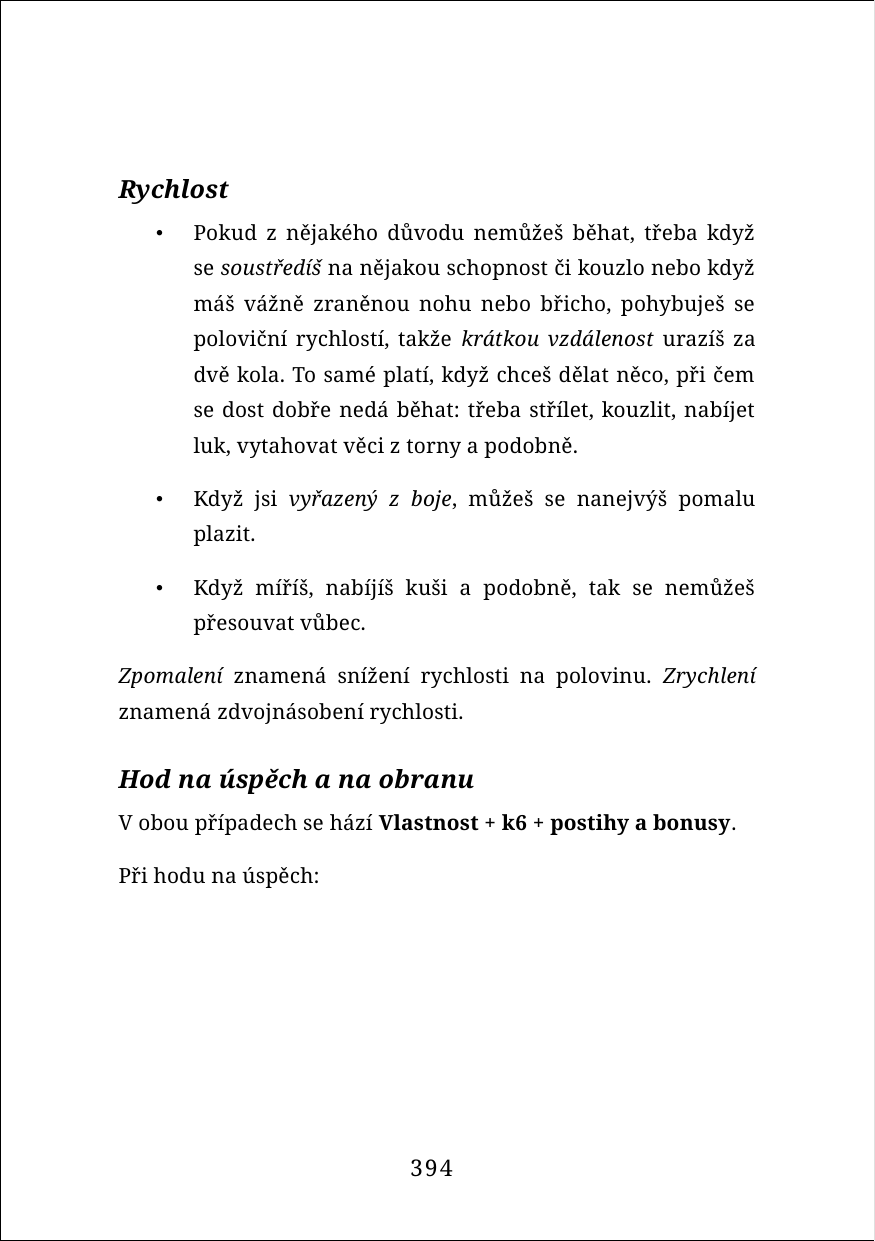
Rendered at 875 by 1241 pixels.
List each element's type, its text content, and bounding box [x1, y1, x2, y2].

list Pokud z nějakého důvodu nemůžeš běhat, třeba když se soustředíš na nějakou schopnost či kouzlo nebo když máš vážně zraněnou nohu nebo břicho, pohybuješ se poloviční rychlostí, takže krátkou vzdálenost urazíš za dvě kola. To samé platí, když chceš dělat něco, při čem se dost dobře nedá běhat: třeba střílet, kouzlit, nabíjet luk, vytahovat věci z torny a podobně. [156, 218, 756, 459]
text V obou případech se hází Vlastnost + k6 + postihy a bonusy. [118, 808, 756, 836]
subtitle Rychlost [118, 172, 756, 206]
list Když míříš, nabíjíš kuši a podobně, tak se nemůžeš přesouvat vůbec. [156, 573, 756, 637]
list Když jsi vyřazený z boje, můžeš se nanejvýš pomalu plazit. [156, 484, 756, 548]
text Při hodu na úspěch: [118, 861, 756, 889]
text Zpomalení znamená snížení rychlosti na polovinu. Zrychlení znamená zdvojnásobení rychlosti. [118, 661, 756, 725]
subtitle Hod na úspěch a na obranu [118, 762, 756, 796]
